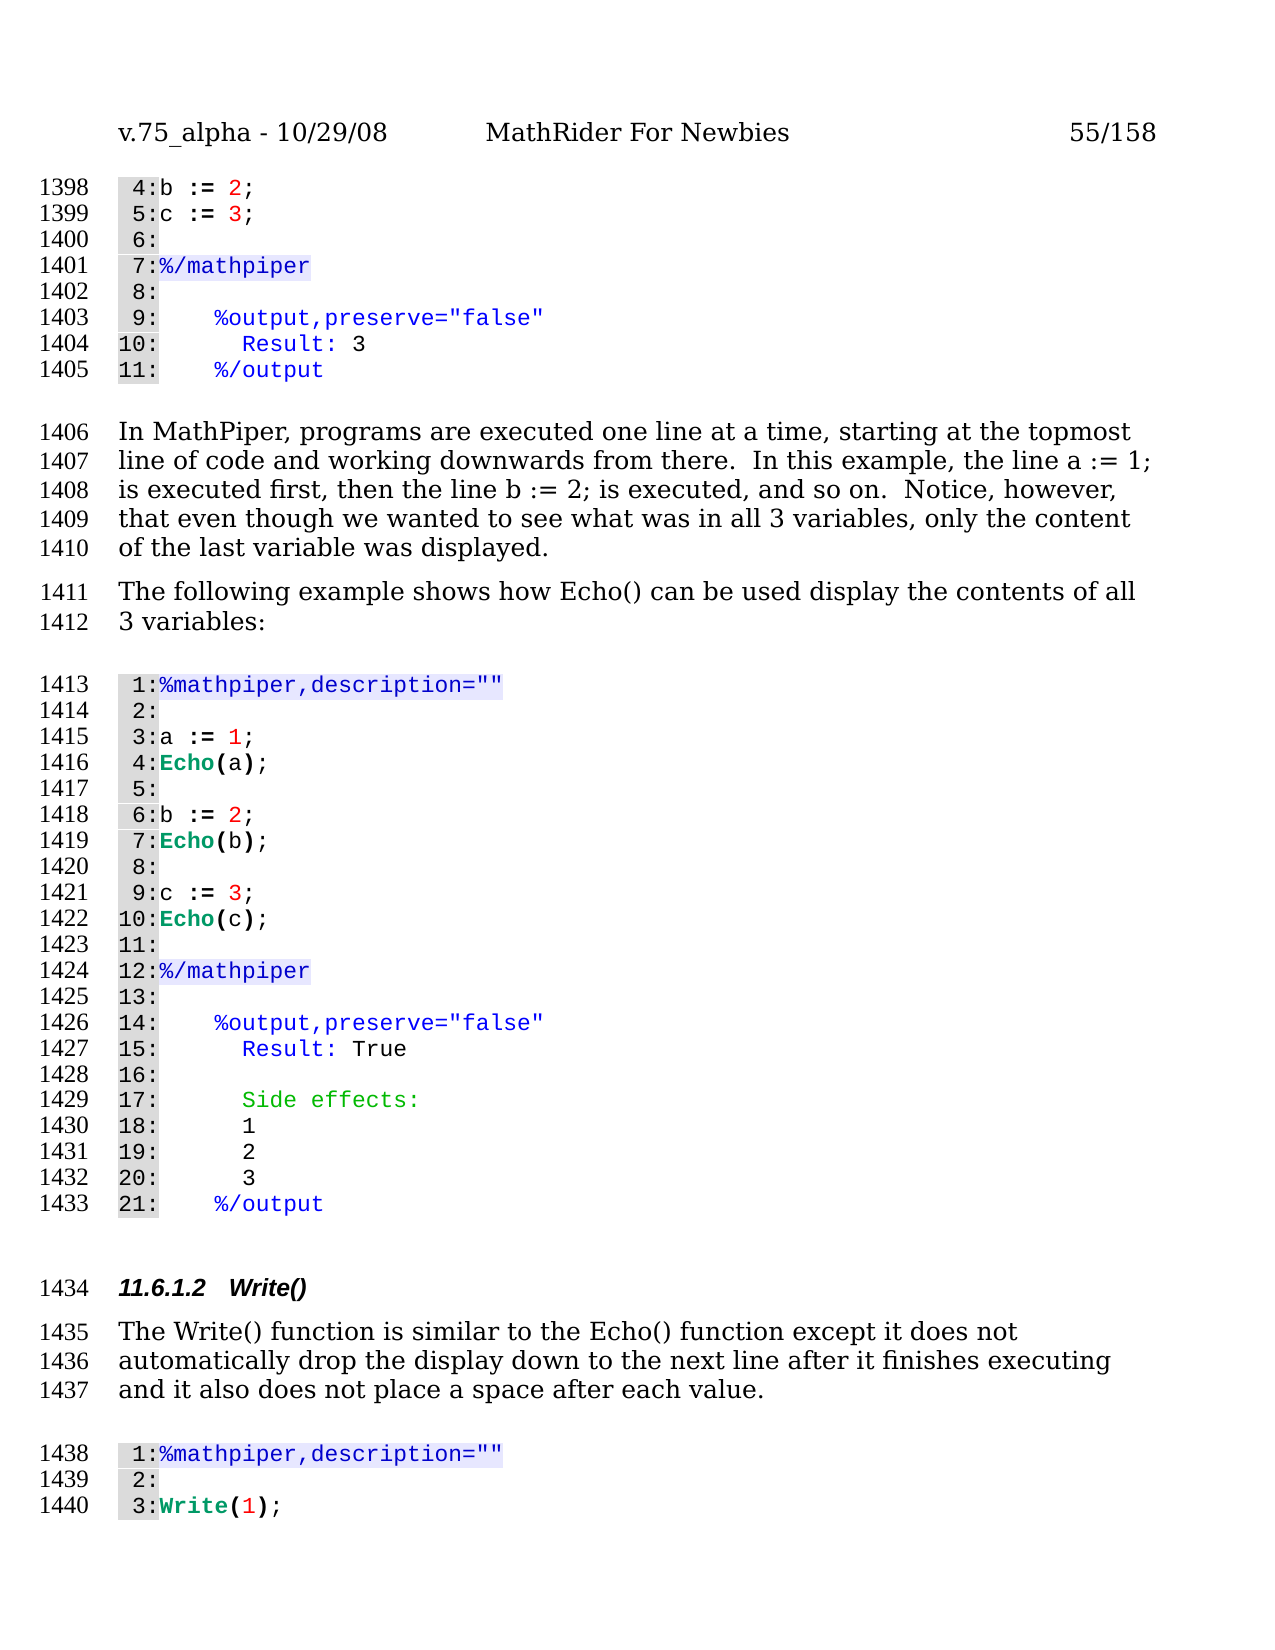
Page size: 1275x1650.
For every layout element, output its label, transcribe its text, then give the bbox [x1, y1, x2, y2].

text 12:%/mathpiper [118, 959, 1157, 985]
text 5:c := 3; [118, 203, 1157, 229]
text 11: [118, 933, 1157, 959]
text 18: 1 [118, 1115, 1157, 1141]
text 6:b := 2; [118, 803, 1157, 829]
text 6: [118, 229, 1157, 254]
text 17: Side effects: [118, 1089, 1157, 1115]
text 1:%mathpiper,description="" [118, 674, 1157, 700]
text 9:c := 3; [118, 881, 1157, 907]
text 5: [118, 778, 1157, 803]
text 2: [118, 700, 1157, 726]
text 4:b := 2; [118, 177, 1157, 203]
text 19: 2 [118, 1141, 1157, 1167]
text 21: %/output [118, 1193, 1157, 1218]
text 11: %/output [118, 358, 1157, 384]
text 10: Result: 3 [118, 332, 1157, 358]
text 2: [118, 1468, 1157, 1494]
text 15: Result: True [118, 1037, 1157, 1063]
text 7:Echo(b); [118, 829, 1157, 855]
text 20: 3 [118, 1167, 1157, 1193]
text 7:%/mathpiper [118, 254, 1157, 281]
text 16: [118, 1063, 1157, 1089]
text 1:%mathpiper,description="" [118, 1442, 1157, 1468]
text 3:Write(1); [118, 1494, 1157, 1520]
text 8: [118, 855, 1157, 881]
text The following example shows how Echo() can be used display the contents of all 3 variables: [118, 578, 1157, 636]
text 3:a := 1; [118, 726, 1157, 752]
text 14: %output,preserve="false" [118, 1011, 1157, 1037]
text 9: %output,preserve="false" [118, 306, 1157, 332]
text 13: [118, 985, 1157, 1011]
text 4:Echo(a); [118, 752, 1157, 778]
text 8: [118, 281, 1157, 306]
text 10:Echo(c); [118, 907, 1157, 933]
subtitle Write() [118, 1273, 1157, 1302]
text In MathPiper, programs are executed one line at a time, starting at the topmost line of code and working downwards from there. In this example, the line a := 1; is executed first, then the line b := 2; is executed, and so on. Notice, however, that even though we wanted to see what was in all 3 variables, only the content of the last variable was displayed. [118, 417, 1157, 563]
text The Write() function is similar to the Echo() function except it does not automatically drop the display down to the next line after it finishes executing and it also does not place a space after each value. [118, 1317, 1157, 1404]
